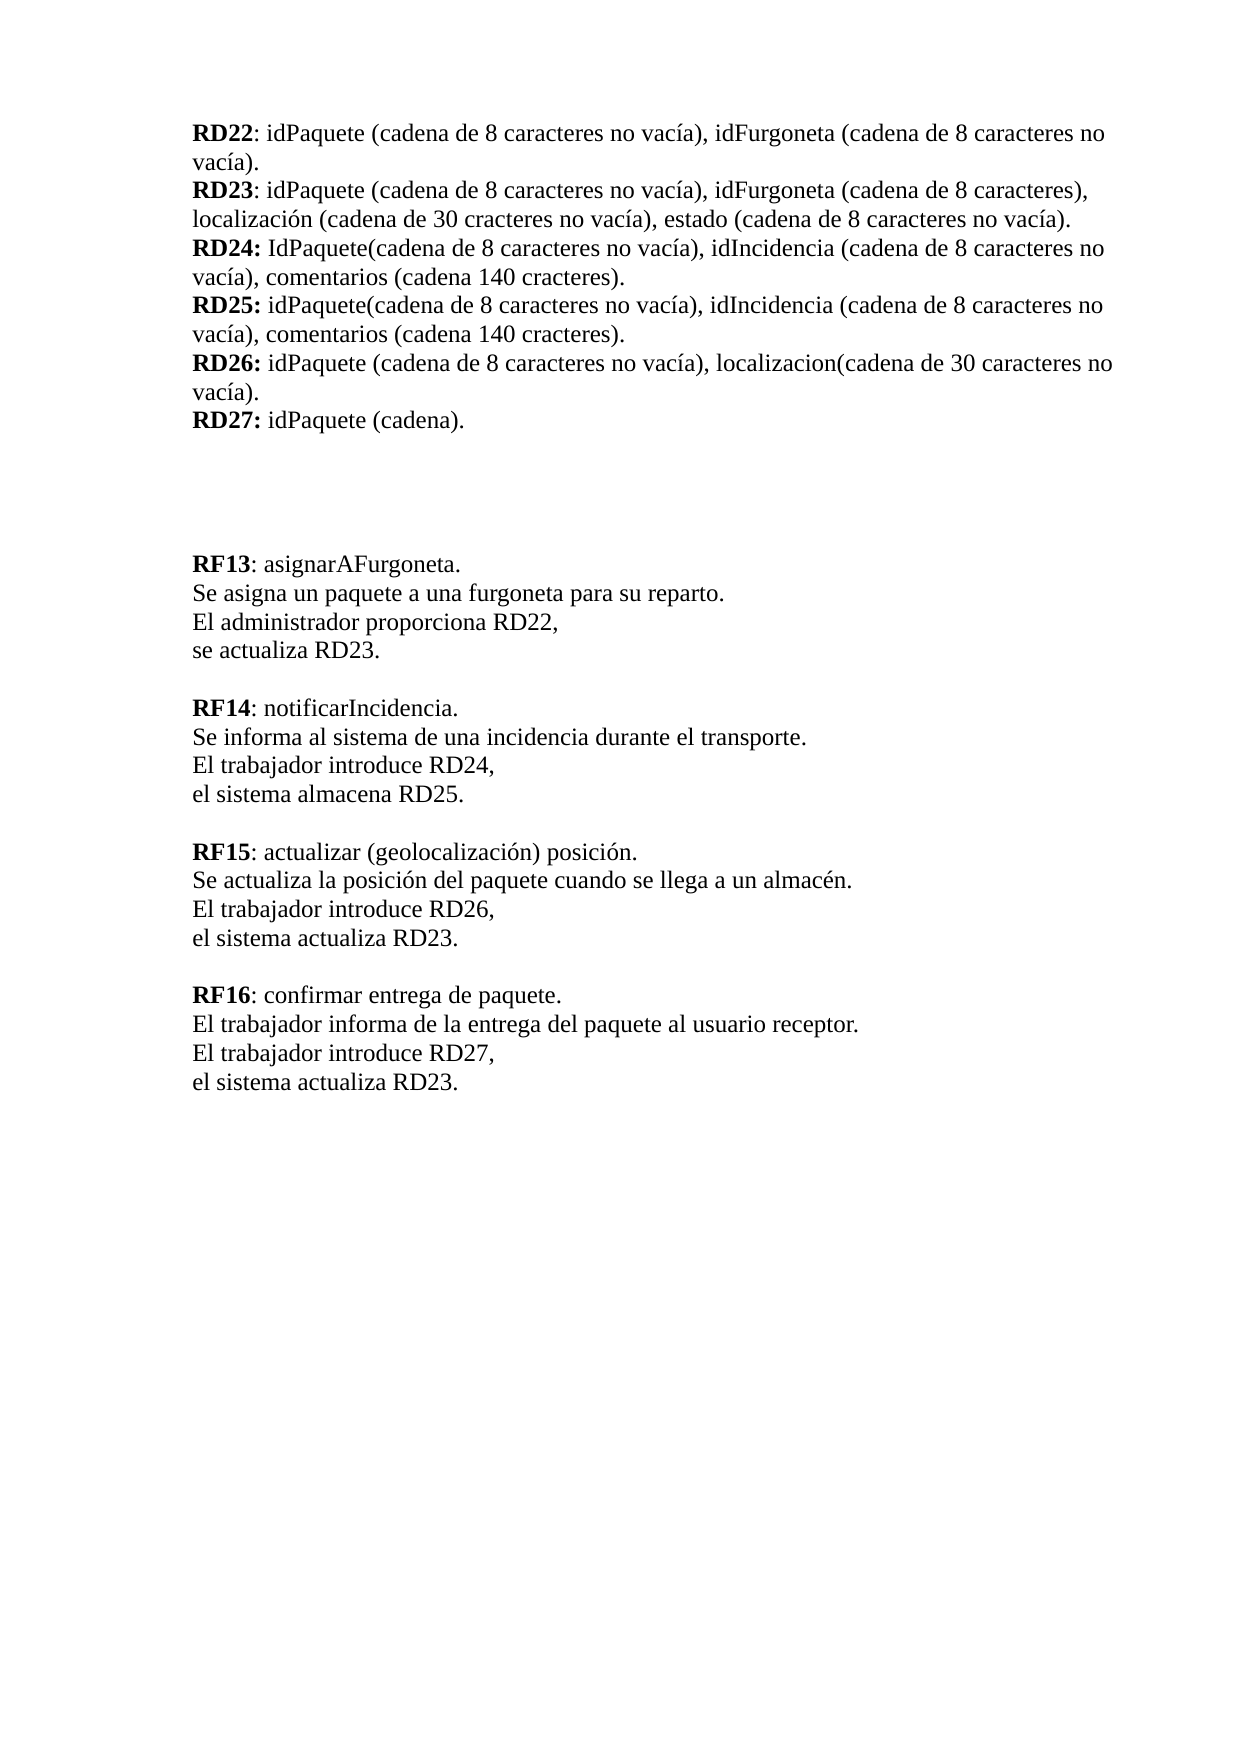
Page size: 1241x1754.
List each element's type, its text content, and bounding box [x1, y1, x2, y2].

text El trabajador informa de la entrega del paquete al usuario receptor. [118, 1009, 1122, 1038]
text RD27: idPaquete (cadena). [118, 406, 1122, 434]
text RF16: confirmar entrega de paquete. [118, 981, 1122, 1009]
text se actualiza RD23. [118, 636, 1122, 664]
text RD22: idPaquete (cadena de 8 caracteres no vacía), idFurgoneta (cadena de 8 caracteres no vacía). [118, 118, 1122, 176]
text El trabajador introduce RD24, [118, 751, 1122, 779]
text el sistema actualiza RD23. [118, 1067, 1122, 1096]
text RF14: notificarIncidencia. [118, 693, 1122, 722]
text El trabajador introduce RD27, [118, 1038, 1122, 1067]
text RD23: idPaquete (cadena de 8 caracteres no vacía), idFurgoneta (cadena de 8 caracteres), localización (cadena de 30 cracteres no vacía), estado (cadena de 8 caracteres no vacía). [118, 176, 1122, 233]
text RD24: IdPaquete(cadena de 8 caracteres no vacía), idIncidencia (cadena de 8 caracteres no vacía), comentarios (cadena 140 cracteres). [118, 233, 1122, 291]
text Se actualiza la posición del paquete cuando se llega a un almacén. [118, 866, 1122, 894]
text RD26: idPaquete (cadena de 8 caracteres no vacía), localizacion(cadena de 30 caracteres no vacía). [118, 348, 1122, 406]
text Se informa al sistema de una incidencia durante el transporte. [118, 722, 1122, 751]
text RF13: asignarAFurgoneta. [118, 549, 1122, 578]
text RD25: idPaquete(cadena de 8 caracteres no vacía), idIncidencia (cadena de 8 caracteres no vacía), comentarios (cadena 140 cracteres). [118, 291, 1122, 348]
text El administrador proporciona RD22, [118, 607, 1122, 636]
text Se asigna un paquete a una furgoneta para su reparto. [118, 578, 1122, 607]
text el sistema actualiza RD23. [118, 923, 1122, 952]
text El trabajador introduce RD26, [118, 894, 1122, 923]
text el sistema almacena RD25. [118, 779, 1122, 808]
text RF15: actualizar (geolocalización) posición. [118, 837, 1122, 866]
